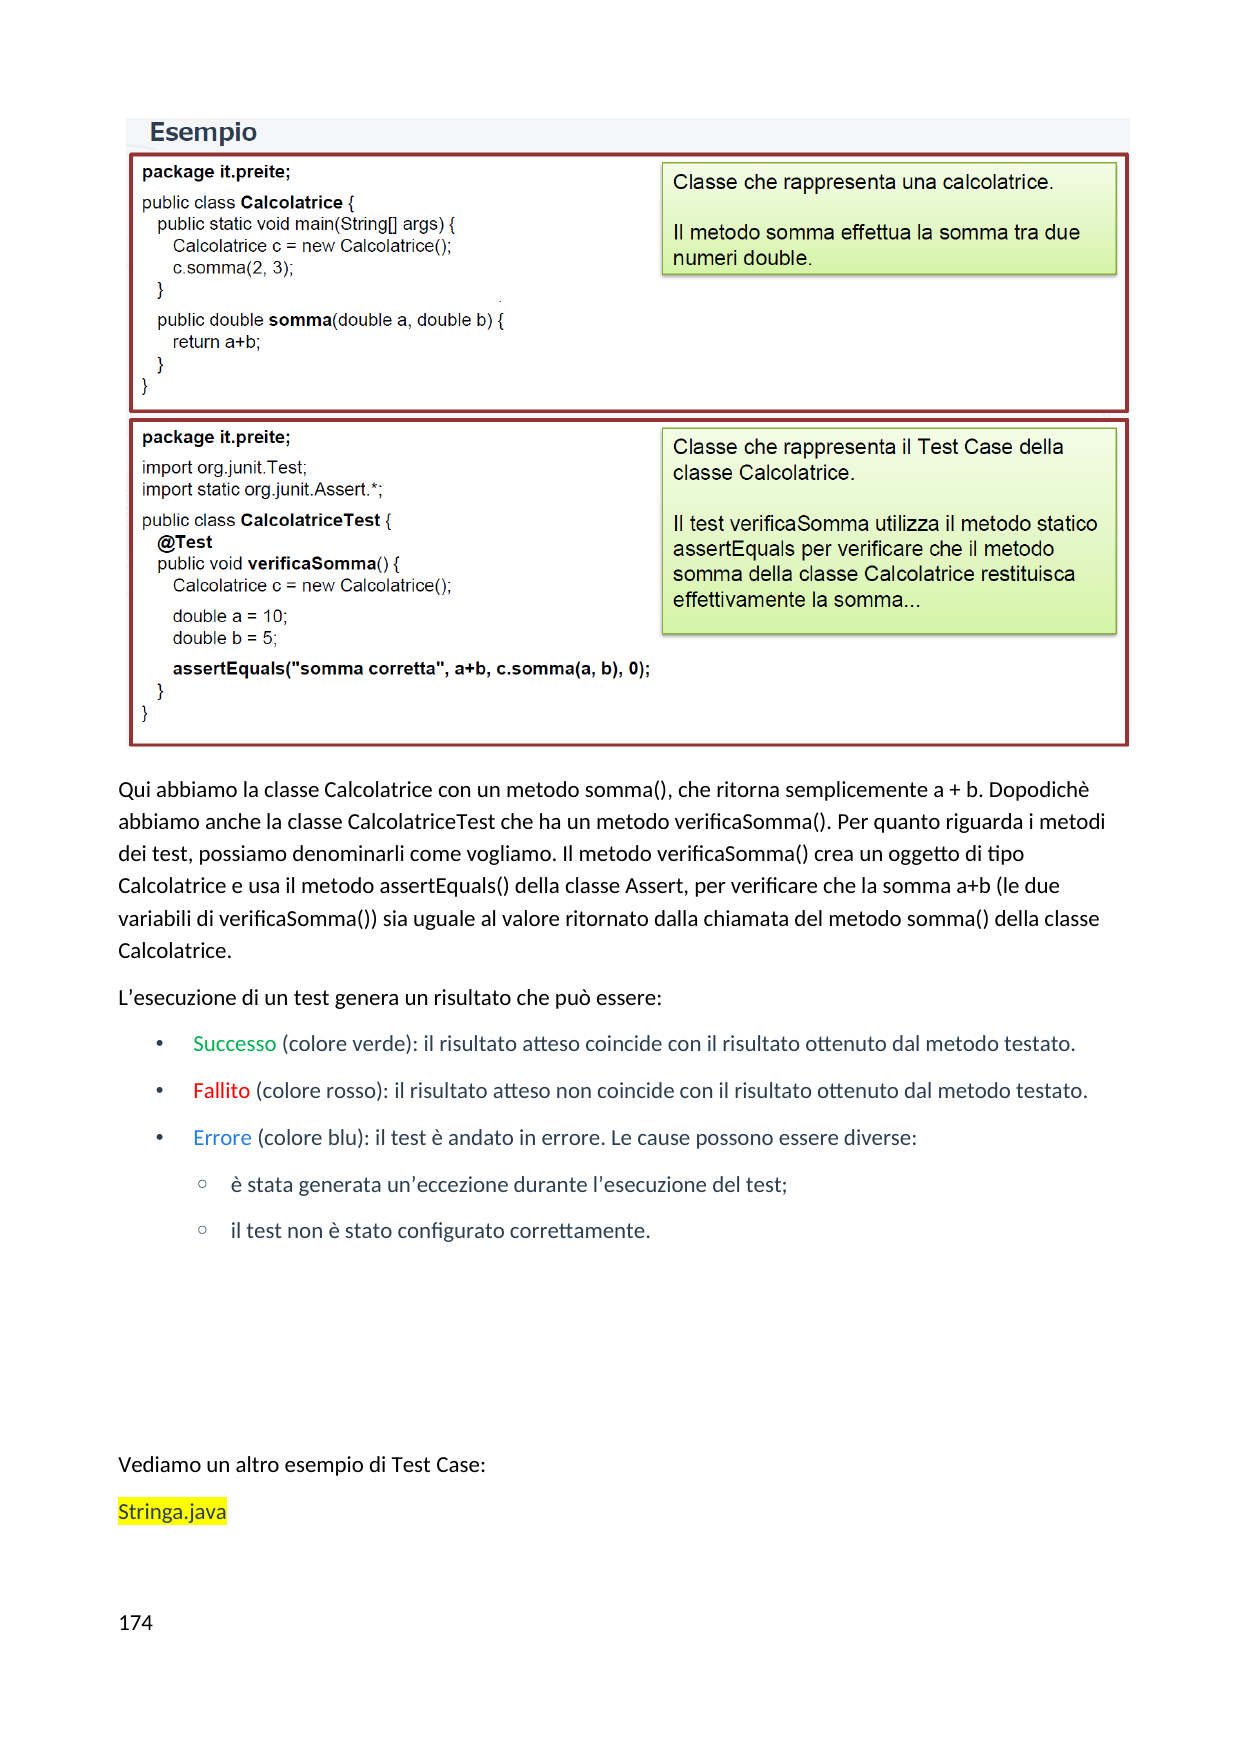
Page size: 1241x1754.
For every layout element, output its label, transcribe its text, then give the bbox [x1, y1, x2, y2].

list il test non è stato configurato correttamente. [193, 1217, 1122, 1244]
text Qui abbiamo la classe Calcolatrice con un metodo somma(), che ritorna semplicemente a + b. Dopodichè abbiamo anche la classe CalcolatriceTest che ha un metodo verificaSomma(). Per quanto riguarda i metodi dei test, possiamo denominarli come vogliamo. Il metodo verificaSomma() crea un oggetto di tipo Calcolatrice e usa il metodo assertEquals() della classe Assert, per verificare che la somma a+b (le due variabili di verificaSomma()) sia uguale al valore ritornato dalla chiamata del metodo somma() della classe Calcolatrice. [118, 775, 1122, 964]
list è stata generata un’eccezione durante l’esecuzione del test; [193, 1170, 1122, 1198]
picture [126, 118, 1130, 747]
list Errore (colore blu): il test è andato in errore. Le cause possono essere diverse: [156, 1123, 1122, 1151]
text L’esecuzione di un test genera un risultato che può essere: [118, 983, 1122, 1011]
text Stringa.java [118, 1497, 1122, 1525]
list Fallito (colore rosso): il risultato atteso non coincide con il risultato ottenuto dal metodo testato. [156, 1076, 1122, 1104]
text Vediamo un altro esempio di Test Case: [118, 1450, 1122, 1478]
list Successo (colore verde): il risultato atteso coincide con il risultato ottenuto dal metodo testato. [156, 1029, 1122, 1057]
